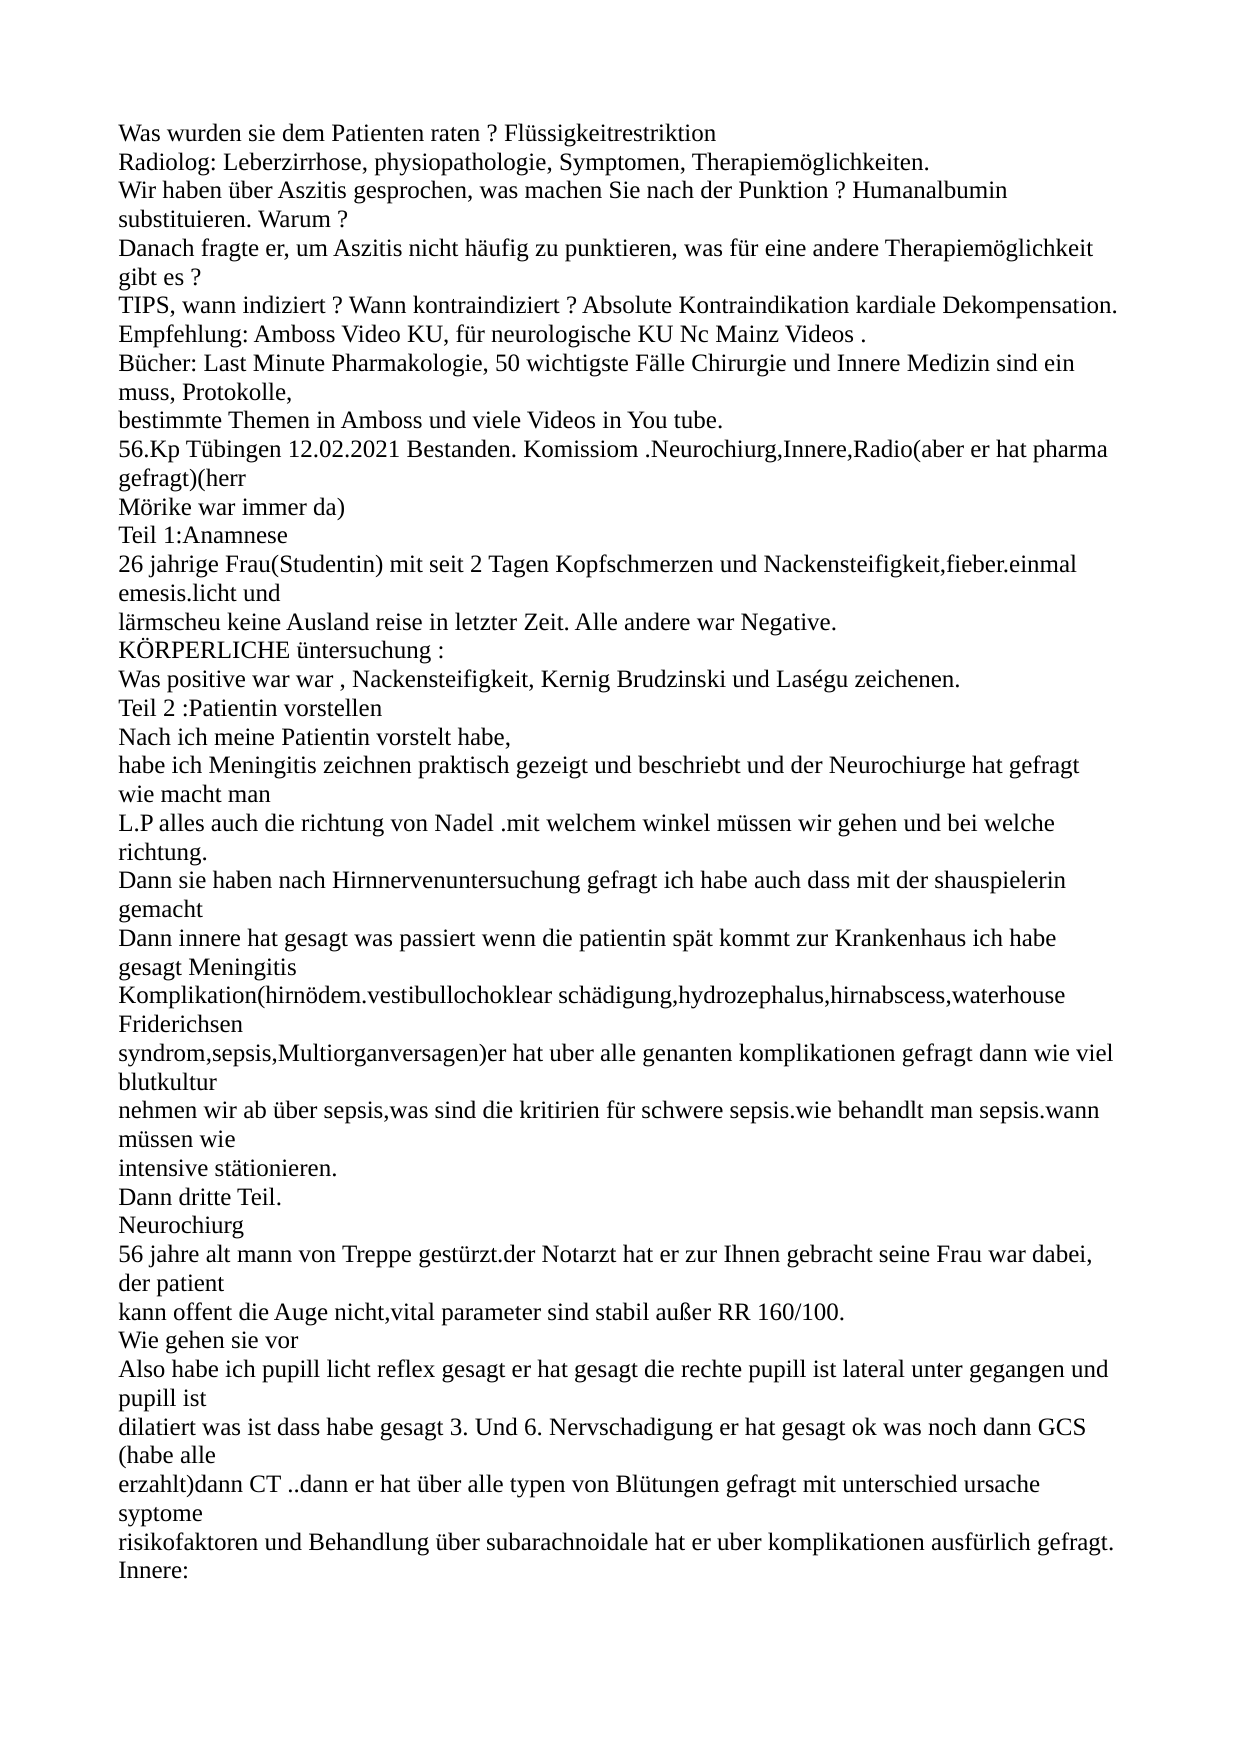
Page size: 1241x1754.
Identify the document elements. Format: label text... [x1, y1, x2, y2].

text Bücher: Last Minute Pharmakologie, 50 wichtigste Fälle Chirurgie und Innere Medizin sind ein muss, Protokolle, [118, 348, 1122, 406]
text Dann dritte Teil. [118, 1182, 1122, 1211]
text 26 jahrige Frau(Studentin) mit seit 2 Tagen Kopfschmerzen und Nackensteifigkeit,fieber.einmal emesis.licht und [118, 549, 1122, 607]
text TIPS, wann indiziert ? Wann kontraindiziert ? Absolute Kontraindikation kardiale Dekompensation. [118, 291, 1122, 319]
text 56 jahre alt mann von Treppe gestürzt.der Notarzt hat er zur Ihnen gebracht seine Frau war dabei, der patient [118, 1239, 1122, 1297]
text Innere: [118, 1556, 1122, 1584]
text Dann innere hat gesagt was passiert wenn die patientin spät kommt zur Krankenhaus ich habe gesagt Meningitis [118, 923, 1122, 981]
text Also habe ich pupill licht reflex gesagt er hat gesagt die rechte pupill ist lateral unter gegangen und pupill ist [118, 1354, 1122, 1412]
text habe ich Meningitis zeichnen praktisch gezeigt und beschriebt und der Neurochiurge hat gefragt wie macht man [118, 751, 1122, 808]
text syndrom,sepsis,Multiorganversagen)er hat uber alle genanten komplikationen gefragt dann wie viel blutkultur [118, 1038, 1122, 1096]
text Dann sie haben nach Hirnnervenuntersuchung gefragt ich habe auch dass mit der shauspielerin gemacht [118, 866, 1122, 923]
text erzahlt)dann CT ..dann er hat über alle typen von Blütungen gefragt mit unterschied ursache syptome [118, 1469, 1122, 1527]
text 56.Kp Tübingen 12.02.2021 Bestanden. Komissiom .Neurochiurg,Innere,Radio(aber er hat pharma gefragt)(herr [118, 434, 1122, 492]
text Wie gehen sie vor [118, 1326, 1122, 1354]
text Nach ich meine Patientin vorstelt habe, [118, 722, 1122, 751]
text lärmscheu keine Ausland reise in letzter Zeit. Alle andere war Negative. [118, 607, 1122, 636]
text Teil 2 :Patientin vorstellen [118, 693, 1122, 722]
text Wir haben über Aszitis gesprochen, was machen Sie nach der Punktion ? Humanalbumin substituieren. Warum ? [118, 176, 1122, 233]
text Radiolog: Leberzirrhose, physiopathologie, Symptomen, Therapiemöglichkeiten. [118, 147, 1122, 176]
text intensive stätionieren. [118, 1153, 1122, 1182]
text Was positive war war , Nackensteifigkeit, Kernig Brudzinski und Laségu zeichenen. [118, 664, 1122, 693]
text kann offent die Auge nicht,vital parameter sind stabil außer RR 160/100. [118, 1297, 1122, 1326]
text Komplikation(hirnödem.vestibullochoklear schädigung,hydrozephalus,hirnabscess,waterhouse Friderichsen [118, 981, 1122, 1038]
text risikofaktoren und Behandlung über subarachnoidale hat er uber komplikationen ausfürlich gefragt. [118, 1527, 1122, 1556]
text Was wurden sie dem Patienten raten ? Flüssigkeitrestriktion [118, 118, 1122, 147]
text L.P alles auch die richtung von Nadel .mit welchem winkel müssen wir gehen und bei welche richtung. [118, 808, 1122, 866]
text Teil 1:Anamnese [118, 521, 1122, 549]
text dilatiert was ist dass habe gesagt 3. Und 6. Nervschadigung er hat gesagt ok was noch dann GCS (habe alle [118, 1412, 1122, 1469]
text Danach fragte er, um Aszitis nicht häufig zu punktieren, was für eine andere Therapiemöglichkeit gibt es ? [118, 233, 1122, 291]
text nehmen wir ab über sepsis,was sind die kritirien für schwere sepsis.wie behandlt man sepsis.wann müssen wie [118, 1096, 1122, 1153]
text KÖRPERLICHE üntersuchung : [118, 636, 1122, 664]
text Mörike war immer da) [118, 492, 1122, 521]
text Empfehlung: Amboss Video KU, für neurologische KU Nc Mainz Videos . [118, 319, 1122, 348]
text Neurochiurg [118, 1211, 1122, 1239]
text bestimmte Themen in Amboss und viele Videos in You tube. [118, 406, 1122, 434]
